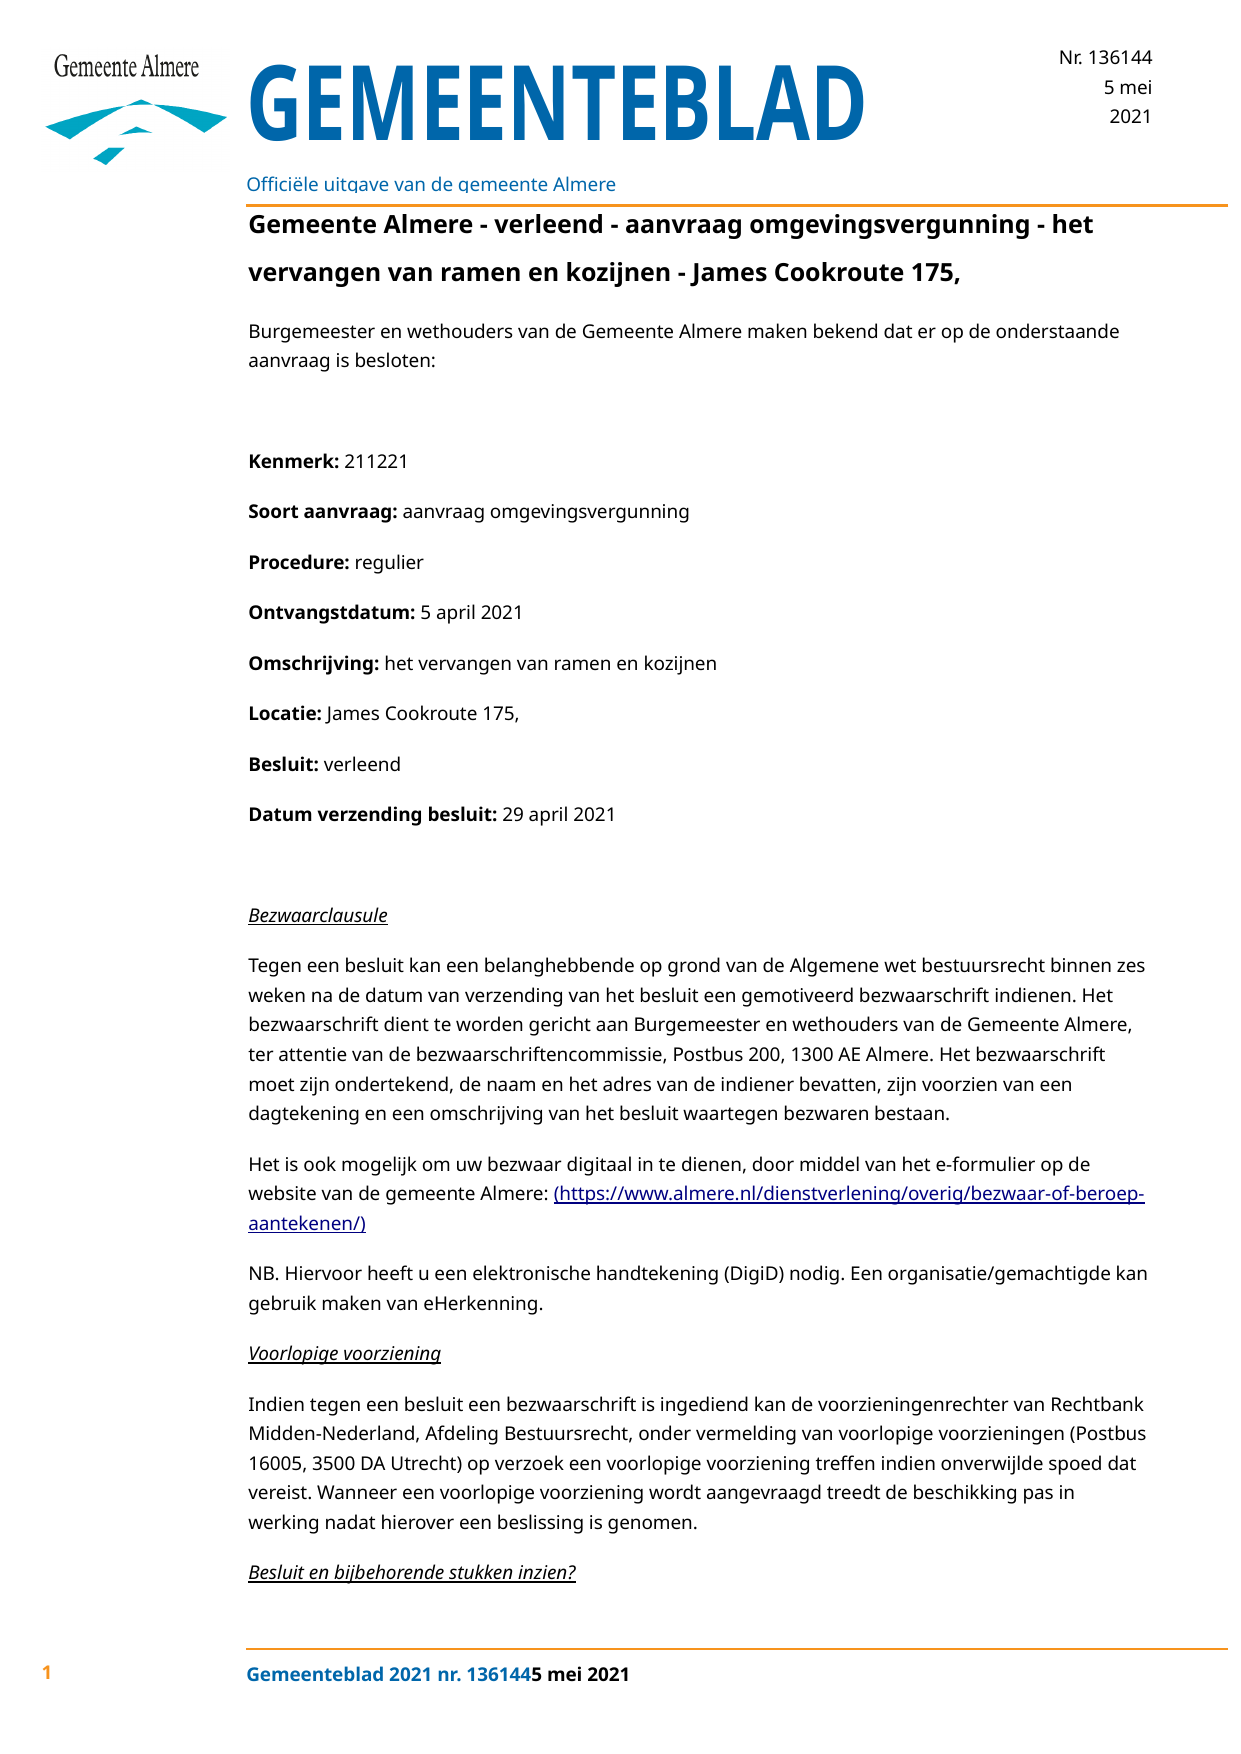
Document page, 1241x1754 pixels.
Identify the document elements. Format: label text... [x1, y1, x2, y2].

text Locatie: James Cookroute 175, [248, 700, 1152, 726]
text Gemeente Almere - verleend - aanvraag omgevingsvergunning - het vervangen van ramen en kozijnen - James Cookroute 175, [248, 207, 1152, 288]
text Besluit en bijbehorende stukken inzien? [248, 1559, 1152, 1585]
text Ontvangstdatum: 5 april 2021 [248, 599, 1152, 625]
text Het is ook mogelijk om uw bezwaar digitaal in te dienen, door middel van het e-formulier op de website van de gemeente Almere: (https://www.almere.nl/dienstverlening/overig/bezwaar-of-beroep-aantekenen/) [248, 1151, 1152, 1236]
text Besluit: verleend [248, 751, 1152, 777]
text Burgemeester en wethouders van de Gemeente Almere maken bekend dat er op de onderstaande aanvraag is besloten: [248, 318, 1152, 373]
text Tegen een besluit kan een belanghebbende op grond van de Algemene wet bestuursrecht binnen zes weken na de datum van verzending van het besluit een gemotiveerd bezwaarschrift indienen. Het bezwaarschrift dient te worden gericht aan Burgemeester en wethouders van de Gemeente Almere, ter attentie van de bezwaarschriftencommissie, Postbus 200, 1300 AE Almere. Het bezwaarschrift moet zijn ondertekend, de naam en het adres van de indiener bevatten, zijn voorzien van een dagtekening en een omschrijving van het besluit waartegen bezwaren bestaan. [248, 952, 1152, 1126]
text Soort aanvraag: aanvraag omgevingsvergunning [248, 499, 1152, 524]
text Bezwaarclausule [248, 902, 1152, 928]
text Procedure: regulier [248, 549, 1152, 575]
text NB. Hiervoor heeft u een elektronische handtekening (DigiD) nodig. Een organisatie/gemachtigde kan gebruik maken van eHerkenning. [248, 1260, 1152, 1316]
text Voorlopige voorziening [248, 1340, 1152, 1366]
picture [41, 47, 231, 172]
text Kenmerk: 211221 [248, 448, 1152, 474]
text Datum verzending besluit: 29 april 2021 [248, 801, 1152, 827]
text Indien tegen een besluit een bezwaarschrift is ingediend kan de voorzieningenrechter van Rechtbank Midden-Nederland, Afdeling Bestuursrecht, onder vermelding van voorlopige voorzieningen (Postbus 16005, 3500 DA Utrecht) op verzoek een voorlopige voorziening treffen indien onverwijlde spoed dat vereist. Wanneer een voorlopige voorziening wordt aangevraagd treedt de beschikking pas in werking nadat hierover een beslissing is genomen. [248, 1391, 1152, 1535]
text Omschrijving: het vervangen van ramen en kozijnen [248, 650, 1152, 676]
